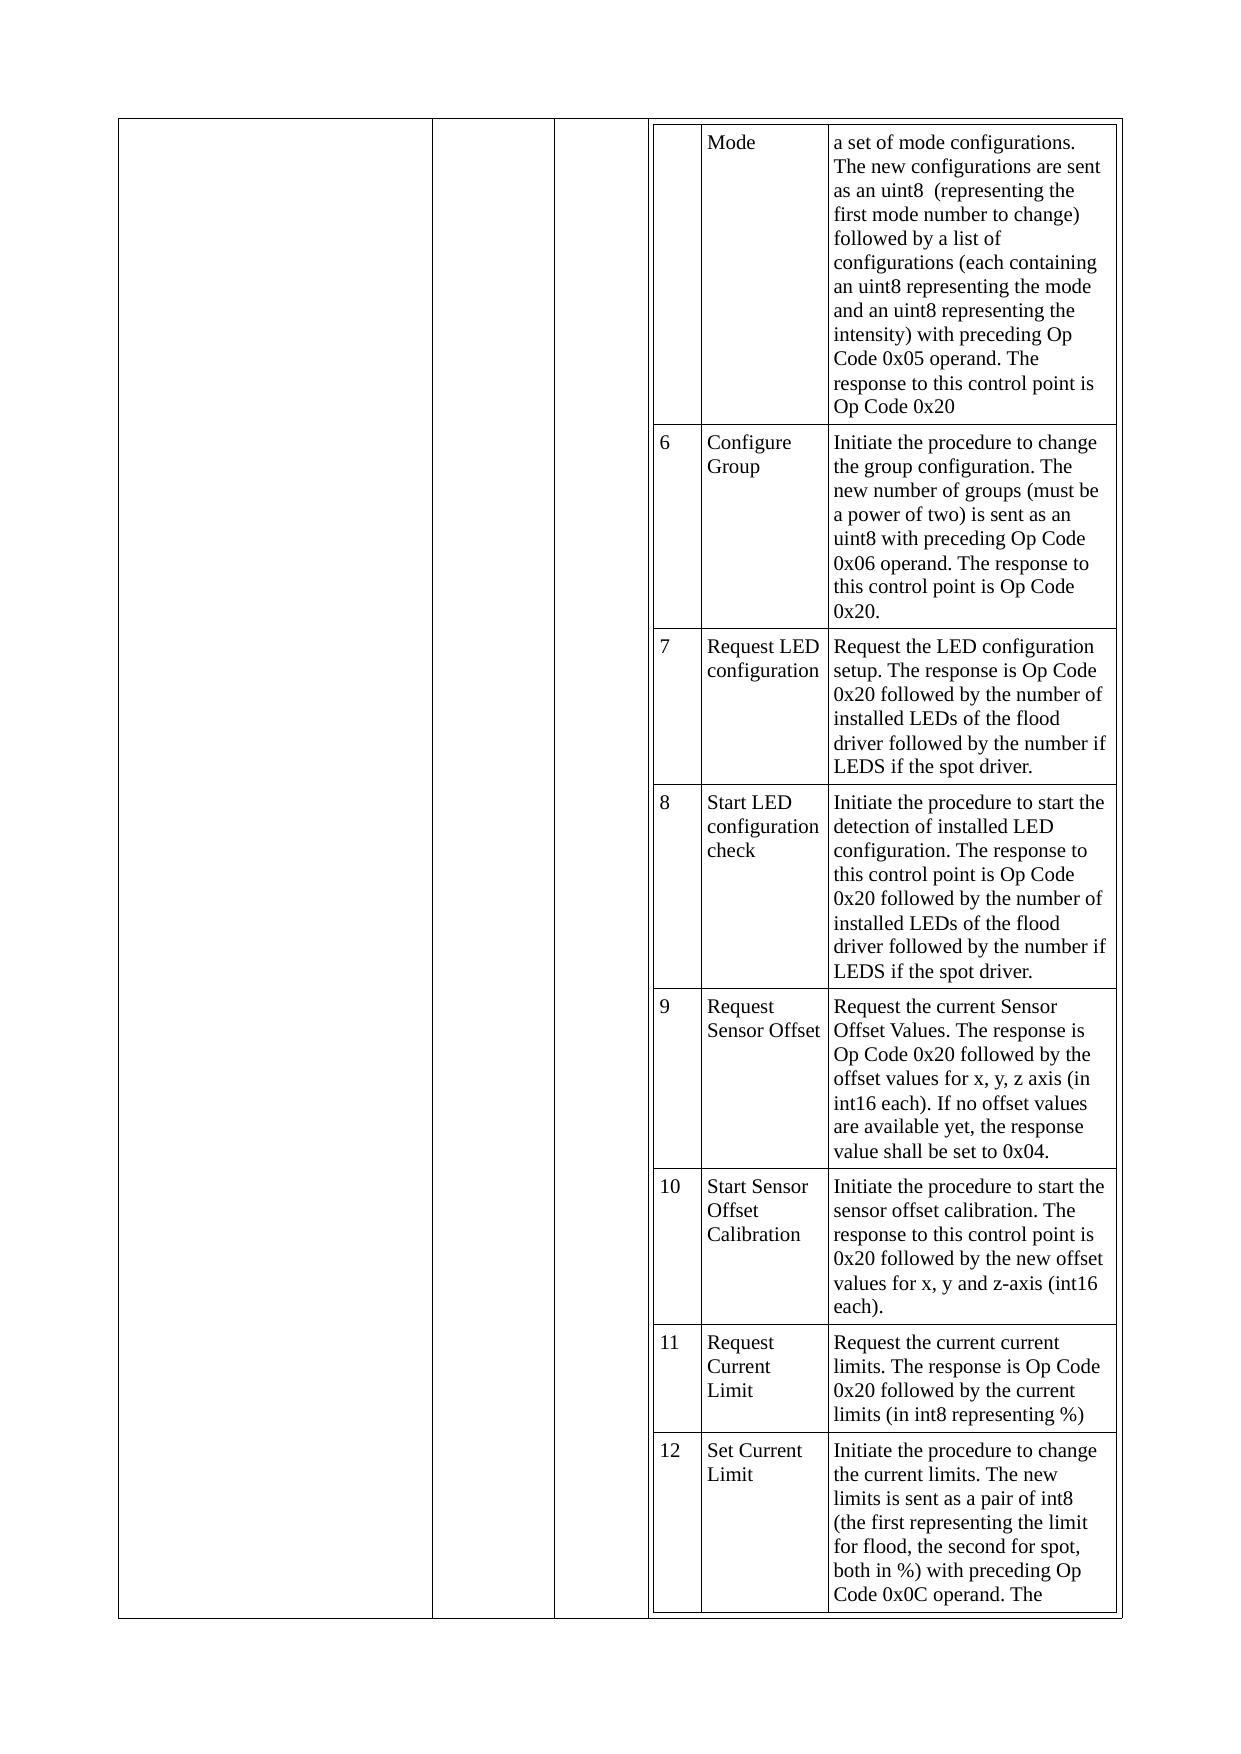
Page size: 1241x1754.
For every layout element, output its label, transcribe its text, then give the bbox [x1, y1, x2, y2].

table_cell Request Sensor Offset [702, 989, 828, 1168]
table_cell Configure Group [702, 425, 828, 628]
table_cell Mode [702, 125, 828, 424]
table_cell 9 [654, 989, 701, 1168]
table_cell Request the current current limits. The response is Op Code 0x20 followed by the current limits (in int8 representing %) [829, 1325, 1116, 1432]
table_cell [555, 119, 648, 1618]
table_cell 12 [654, 1433, 701, 1612]
table_cell Start LED configuration check [702, 785, 828, 988]
table_cell Initiate the procedure to change the group configuration. The new number of groups (must be a power of two) is sent as an uint8 with preceding Op Code 0x06 operand. The response to this control point is Op Code 0x20. [829, 425, 1116, 628]
table_cell Set Current Limit [702, 1433, 828, 1612]
table_cell a set of mode configurations. The new configurations are sent as an uint8 (representing the first mode number to change) followed by a list of configurations (each containing an uint8 representing the mode and an uint8 representing the intensity) with preceding Op Code 0x05 operand. The response to this control point is Op Code 0x20 [829, 125, 1116, 424]
table_cell Start Sensor Offset Calibration [702, 1169, 828, 1324]
table_cell [119, 119, 432, 1618]
table_cell Initiate the procedure to start the detection of installed LED configuration. The response to this control point is Op Code 0x20 followed by the number of installed LEDs of the flood driver followed by the number if LEDS if the spot driver. [829, 785, 1116, 988]
table_cell [649, 119, 1122, 1618]
table_cell Request the LED configuration setup. The response is Op Code 0x20 followed by the number of installed LEDs of the flood driver followed by the number if LEDS if the spot driver. [829, 629, 1116, 784]
table_cell Request LED configuration [702, 629, 828, 784]
table_cell Request the current Sensor Offset Values. The response is Op Code 0x20 followed by the offset values for x, y, z axis (in int16 each). If no offset values are available yet, the response value shall be set to 0x04. [829, 989, 1116, 1168]
table_cell 11 [654, 1325, 701, 1432]
table_cell [433, 119, 554, 1618]
table_cell Initiate the procedure to start the sensor offset calibration. The response to this control point is 0x20 followed by the new offset values for x, y and z-axis (int16 each). [829, 1169, 1116, 1324]
table_cell 8 [654, 785, 701, 988]
table_cell [654, 125, 701, 424]
table_cell 7 [654, 629, 701, 784]
table_cell 6 [654, 425, 701, 628]
table_cell 10 [654, 1169, 701, 1324]
table_cell Initiate the procedure to change the current limits. The new limits is sent as a pair of int8 (the first representing the limit for flood, the second for spot, both in %) with preceding Op Code 0x0C operand. The [829, 1433, 1116, 1612]
table_cell Request Current Limit [702, 1325, 828, 1432]
